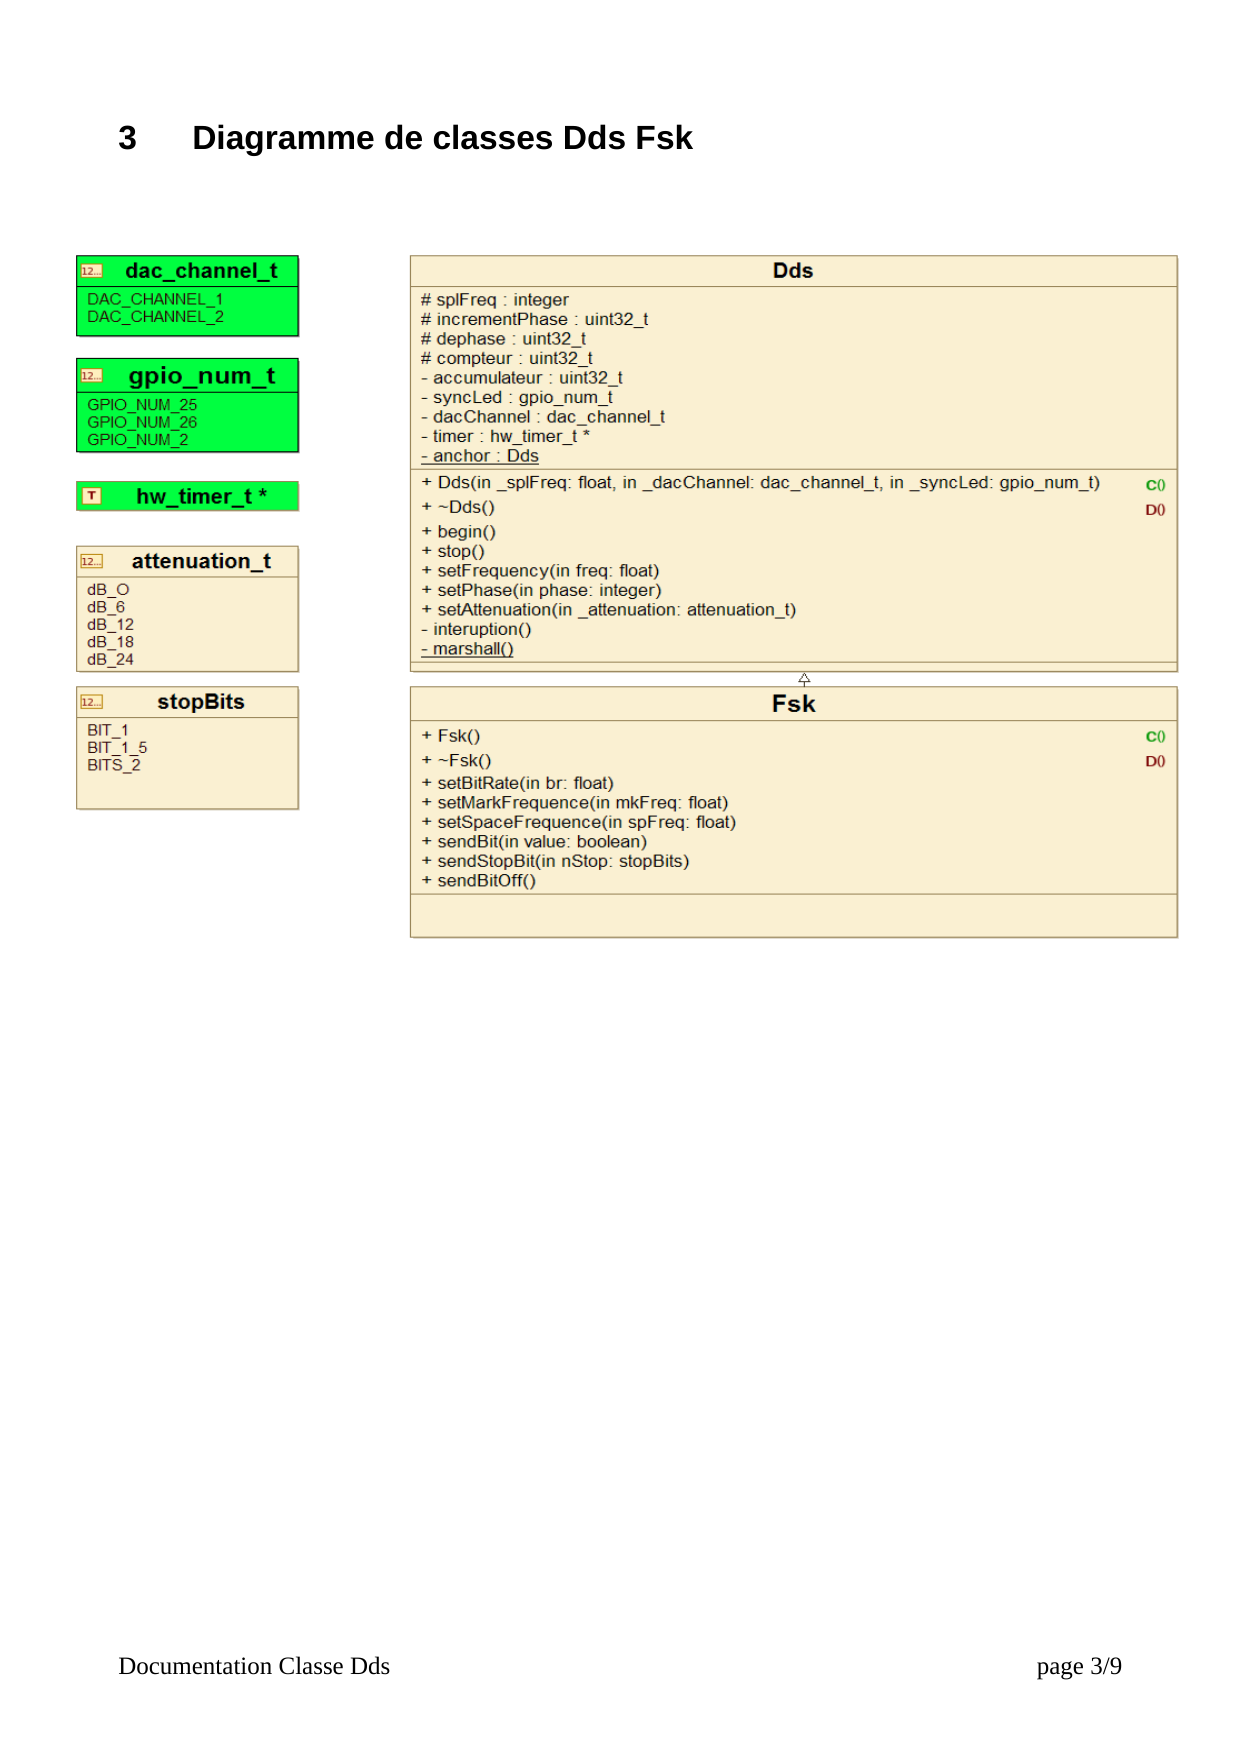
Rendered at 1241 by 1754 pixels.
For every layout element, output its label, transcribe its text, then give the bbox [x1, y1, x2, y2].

subtitle Diagramme de classes Dds Fsk [118, 118, 1122, 157]
picture [65, 245, 1190, 949]
